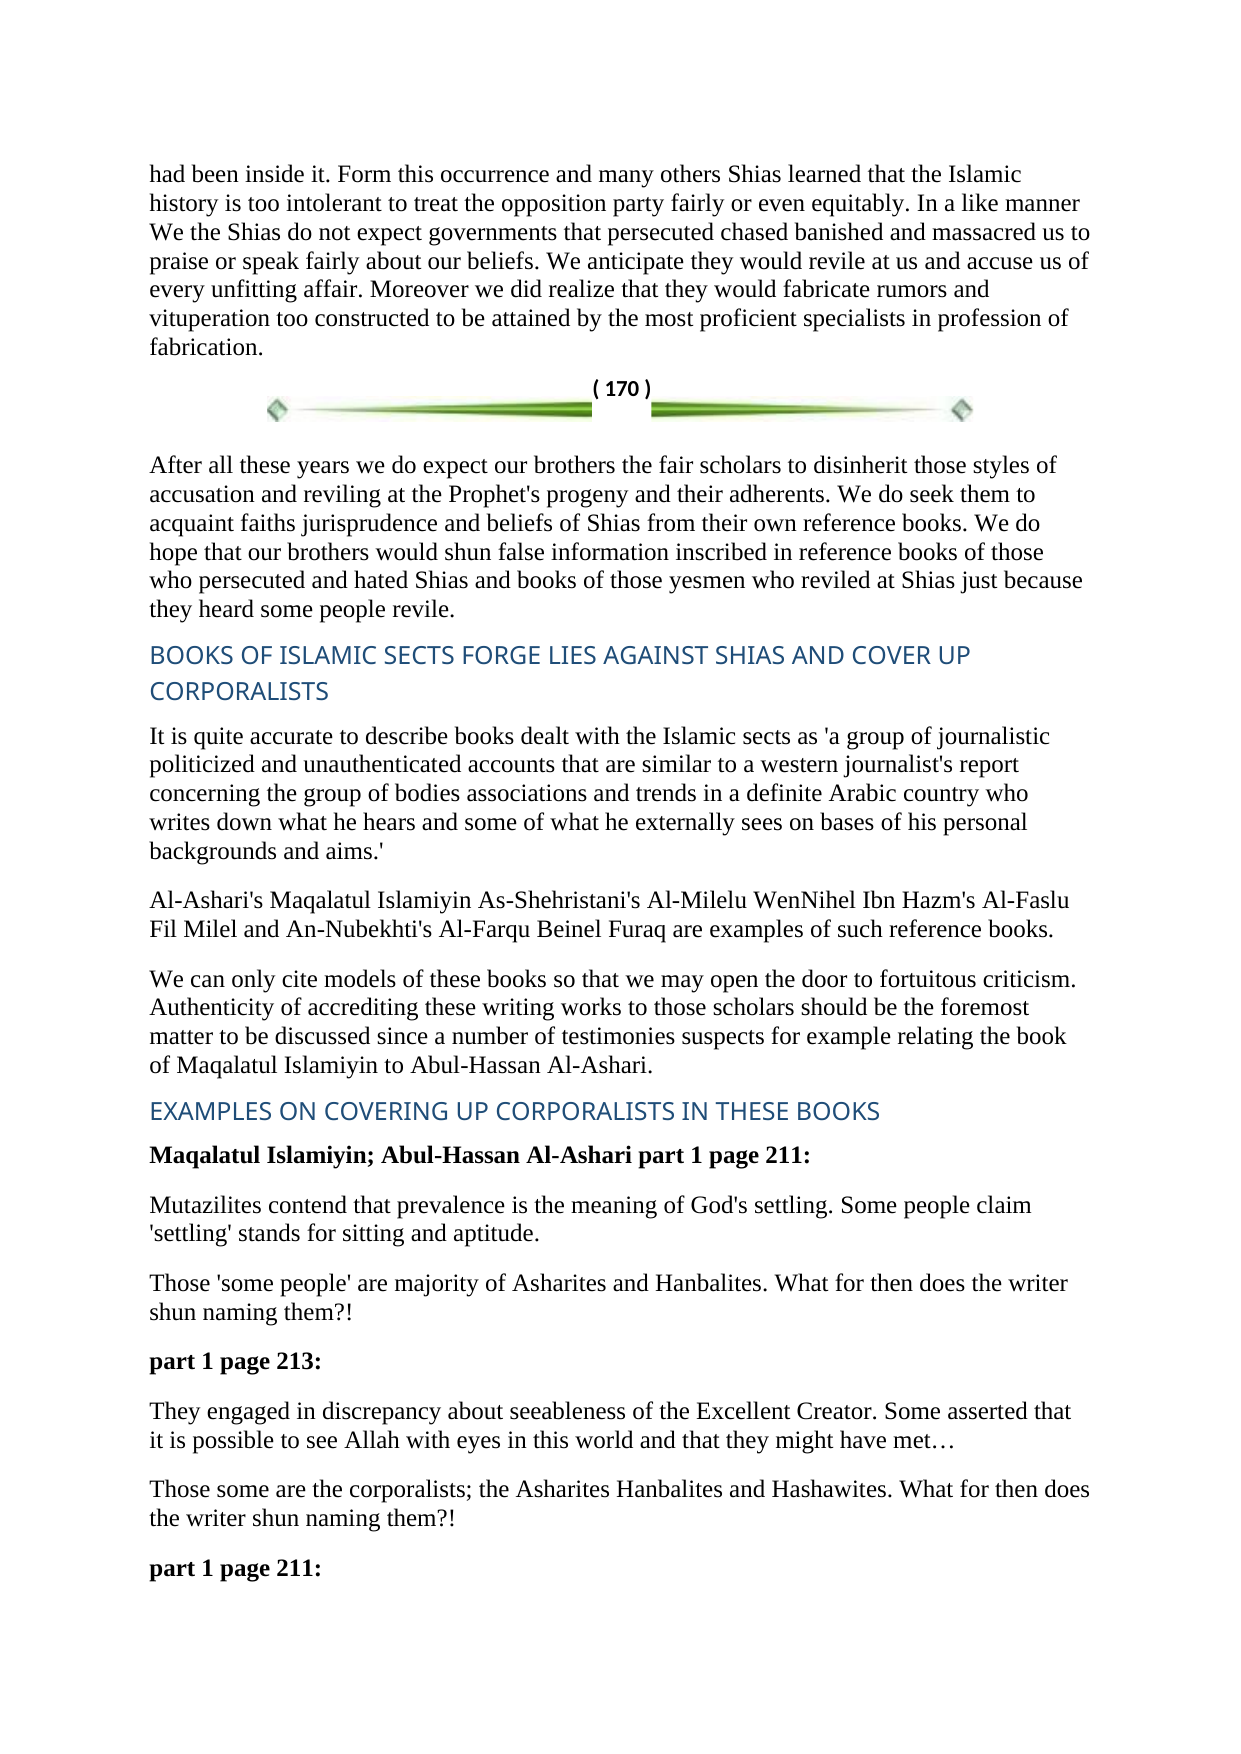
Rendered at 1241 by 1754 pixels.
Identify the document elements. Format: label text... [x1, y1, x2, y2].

table_header had been inside it. Form this occurrence and many others Shias learned that the Islamic history is too intolerant to treat the opposition party fairly or even equitably. In a like manner We the Shias do not expect governments that persecuted chased banished and massacred us to praise or speak fairly about our beliefs. We anticipate they would revile at us and accuse us of every unfitting affair. Moreover we did realize that they would fabricate rumors and vituperation too constructed to be attained by the most proficient specialists in profession of fabrication. [148, 148, 1093, 373]
table_header ( 170 ) After all these years we do expect our brothers the fair scholars to disinherit those styles of accusation and reviling at the Prophet's progeny and their adherents. We do seek them to acquaint faiths jurisprudence and beliefs of Shias from their own reference books. We do hope that our brothers would shun false information inscribed in reference books of those who persecuted and hated Shias and books of those yes­men who reviled at Shias just because they heard some people revile. BOOKS OF ISLAMIC SECTS FORGE LIES AGAINST SHIAS AND COVER UP CORPORALISTS It is quite accurate to describe books dealt with the Islamic sects as 'a group of journalistic politicized and unauthenticated accounts that are similar to a western journalist's report concerning the group of bodies associations and trends in a definite Arabic country who writes down what he hears and some of what he externally sees on bases of his personal backgrounds and aims.' Al-­Ashari's Maqalatul Islamiyin As­-Shehristani's Al-­Milelu Wen­Nihel Ibn Hazm's Al-­Faslu Fil Milel and An­-Nubekhti's Al-­Farqu Beinel Furaq are examples of such reference books. We can only cite models of these books so that we may open the door to fortuitous criticism. Authenticity of accrediting these writing works to those scholars should be the foremost matter to be discussed since a number of testimonies suspects for example relating the book of Maqalatul Islamiyin to Abul­-Hassan Al-­Ashari. EXAMPLES ON COVERING UP CORPORALISTS IN THESE BOOKS Maqalatul Islamiyin; Abul­-Hassan Al-­Ashari part 1 page 211: Mutazilites contend that prevalence is the meaning of God's settling. Some people claim 'settling' stands for sitting and aptitude. Those 'some people' are majority of Asharites and Hanbalites. What for then does the writer shun naming them?! part 1 page 213: They engaged in discrepancy about seeableness of the Excellent Creator. Some asserted that it is possible to see Allah with eyes in this world and that they might have met… Those some are the corporalists; the Asharites Hanbalites and Hashawites. What for then does the writer shun naming them?! part 1 page 211: [148, 373, 1093, 1593]
